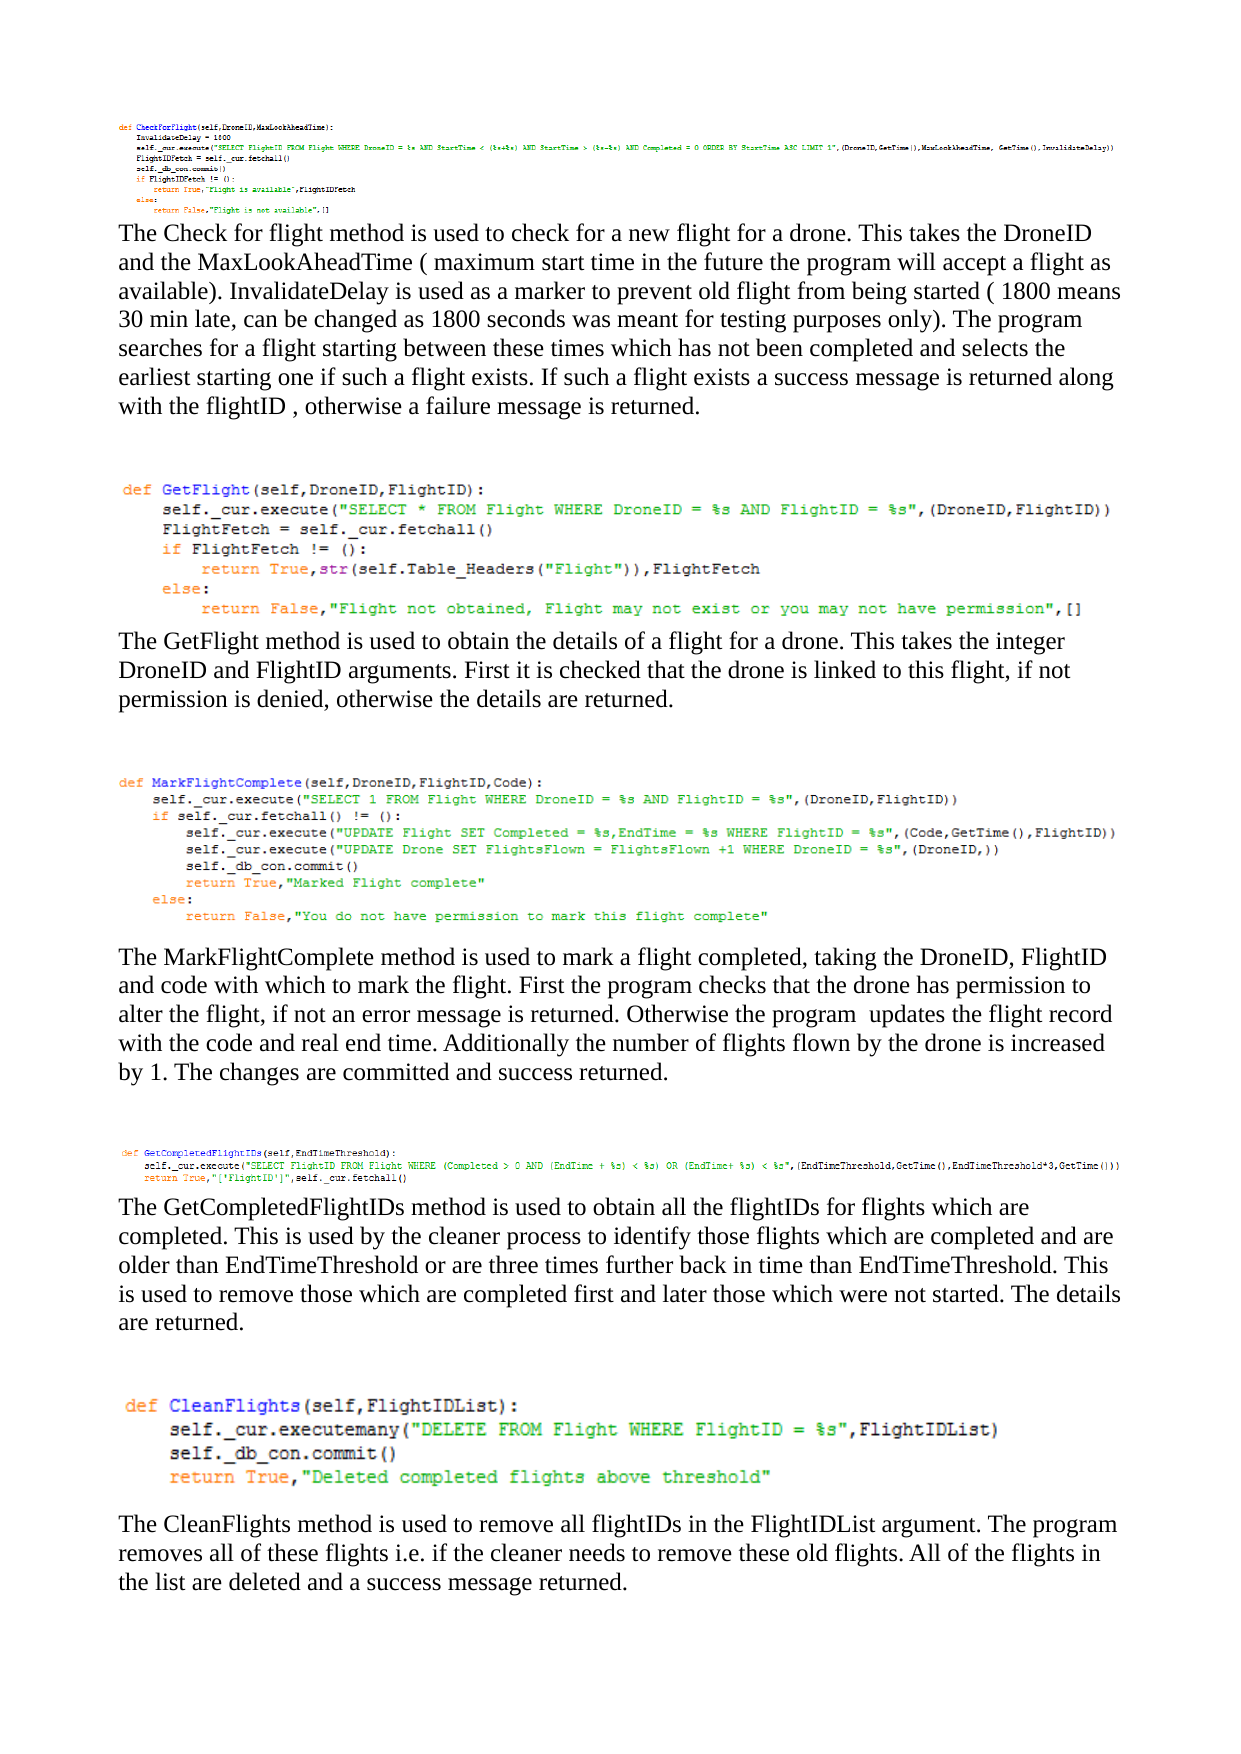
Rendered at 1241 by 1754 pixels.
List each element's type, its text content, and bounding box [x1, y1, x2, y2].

text The Check for flight method is used to check for a new flight for a drone. This takes the DroneID and the MaxLookAheadTime ( maximum start time in the future the program will accept a flight as available). InvalidateDelay is used as a marker to prevent old flight from being started ( 1800 means 30 min late, can be changed as 1800 seconds was meant for testing purposes only). The program searches for a flight starting between these times which has not been completed and selects the earliest starting one if such a flight exists. If such a flight exists a success message is returned along with the flightID , otherwise a failure message is returned. [118, 219, 1122, 419]
text The MarkFlightComplete method is used to mark a flight completed, taking the DroneID, FlightID and code with which to mark the flight. First the program checks that the drone has permission to alter the flight, if not an error message is returned. Otherwise the program updates the flight record with the code and real end time. Additionally the number of flights flown by the drone is increased by 1. The changes are committed and success returned. [118, 942, 1122, 1085]
picture [118, 1393, 1014, 1510]
text The CleanFlights method is used to remove all flightIDs in the FlightIDList argument. The program removes all of these flights i.e. if the cleaner needs to remove these old flights. All of the flights in the list are deleted and a success message returned. [118, 1510, 1122, 1596]
picture [118, 477, 1123, 627]
text The GetCompletedFlightIDs method is used to obtain all the flightIDs for flights which are completed. This is used by the cleaner process to identify those flights which are completed and are older than EndTimeThreshold or are three times further back in time than EndTimeThreshold. This is used to remove those which are completed first and later those which were not started. The details are returned. [118, 1193, 1122, 1336]
picture [118, 1142, 1123, 1193]
picture [118, 770, 1123, 942]
picture [118, 118, 1123, 219]
text The GetFlight method is used to obtain the details of a flight for a drone. This takes the integer DroneID and FlightID arguments. First it is checked that the drone is linked to this flight, if not permission is denied, otherwise the details are returned. [118, 627, 1122, 713]
